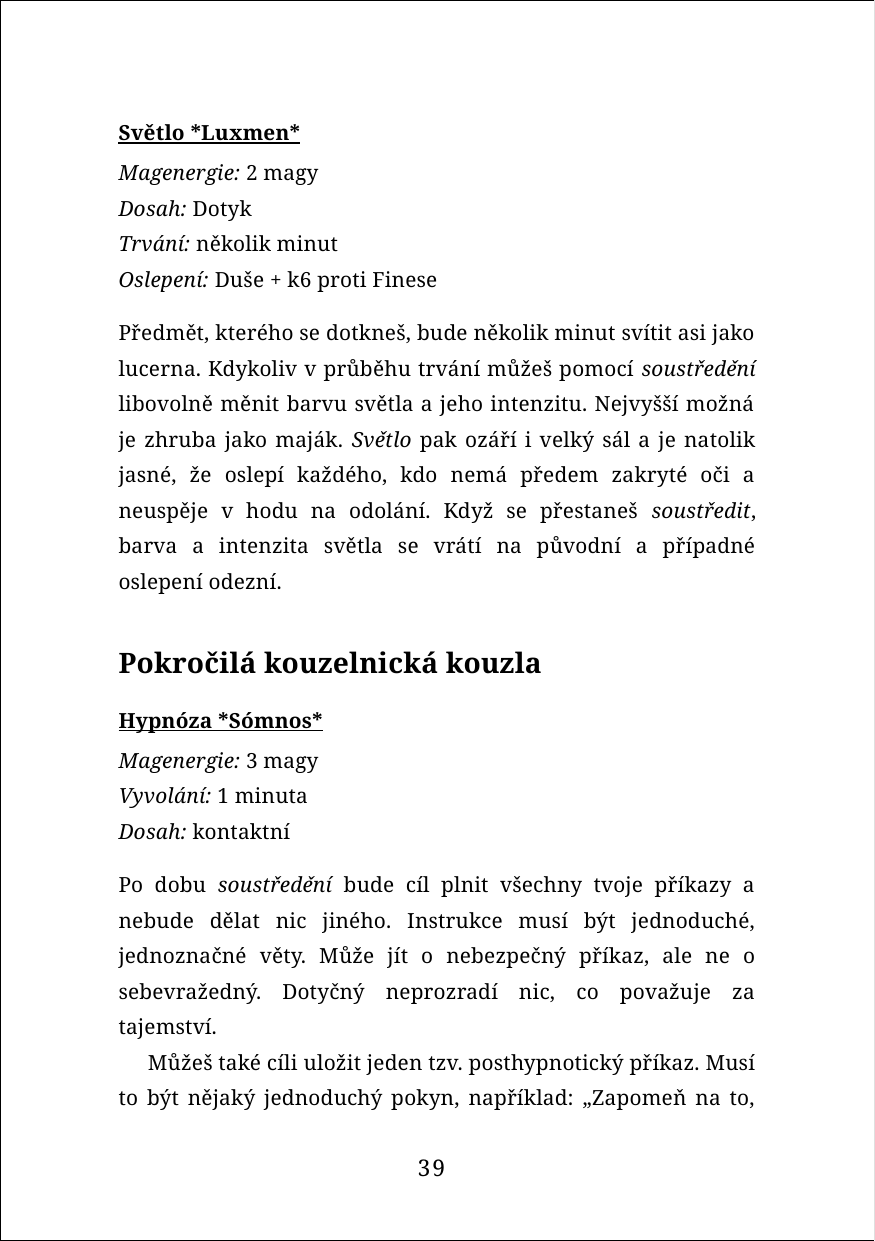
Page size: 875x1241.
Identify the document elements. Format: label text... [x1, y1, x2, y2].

subtitle Pokročilá kouzelnická kouzla [118, 644, 756, 682]
text Po dobu soustředění bude cíl plnit všechny tvoje příkazy a nebude dělat nic jiného. Instrukce musí být jednoduché, jednoznačné věty. Může jít o nebezpečný příkaz, ale ne o sebevražedný. Dotyčný neprozradí nic, co považuje za tajemství. Můžeš také cíli uložit jeden tzv. posthypnotický příkaz. Musí to být nějaký jednoduchý pokyn, například: „Zapomeň na to, [118, 870, 756, 1112]
text Magenergie: 3 magy Vyvolání: 1 minuta Dosah: kontaktní [118, 746, 756, 845]
subtitle Světlo *Luxmen* [118, 118, 756, 147]
text Předmět, kterého se dotkneš, bude několik minut svítit asi jako lucerna. Kdykoliv v průběhu trvání můžeš pomocí soustředění libovolně měnit barvu světla a jeho intenzitu. Nejvyšší možná je zhruba jako maják. Světlo pak ozáří i velký sál a je natolik jasné, že oslepí každého, kdo nemá předem zakryté oči a neuspěje v hodu na odolání. Když se přestaneš soustředit, barva a intenzita světla se vrátí na původní a případné oslepení odezní. [118, 318, 756, 595]
subtitle Hypnóza *Sómnos* [118, 706, 756, 734]
text Magenergie: 2 magy Dosah: Dotyk Trvání: několik minut Oslepení: Duše + k6 proti Finese [118, 158, 756, 293]
